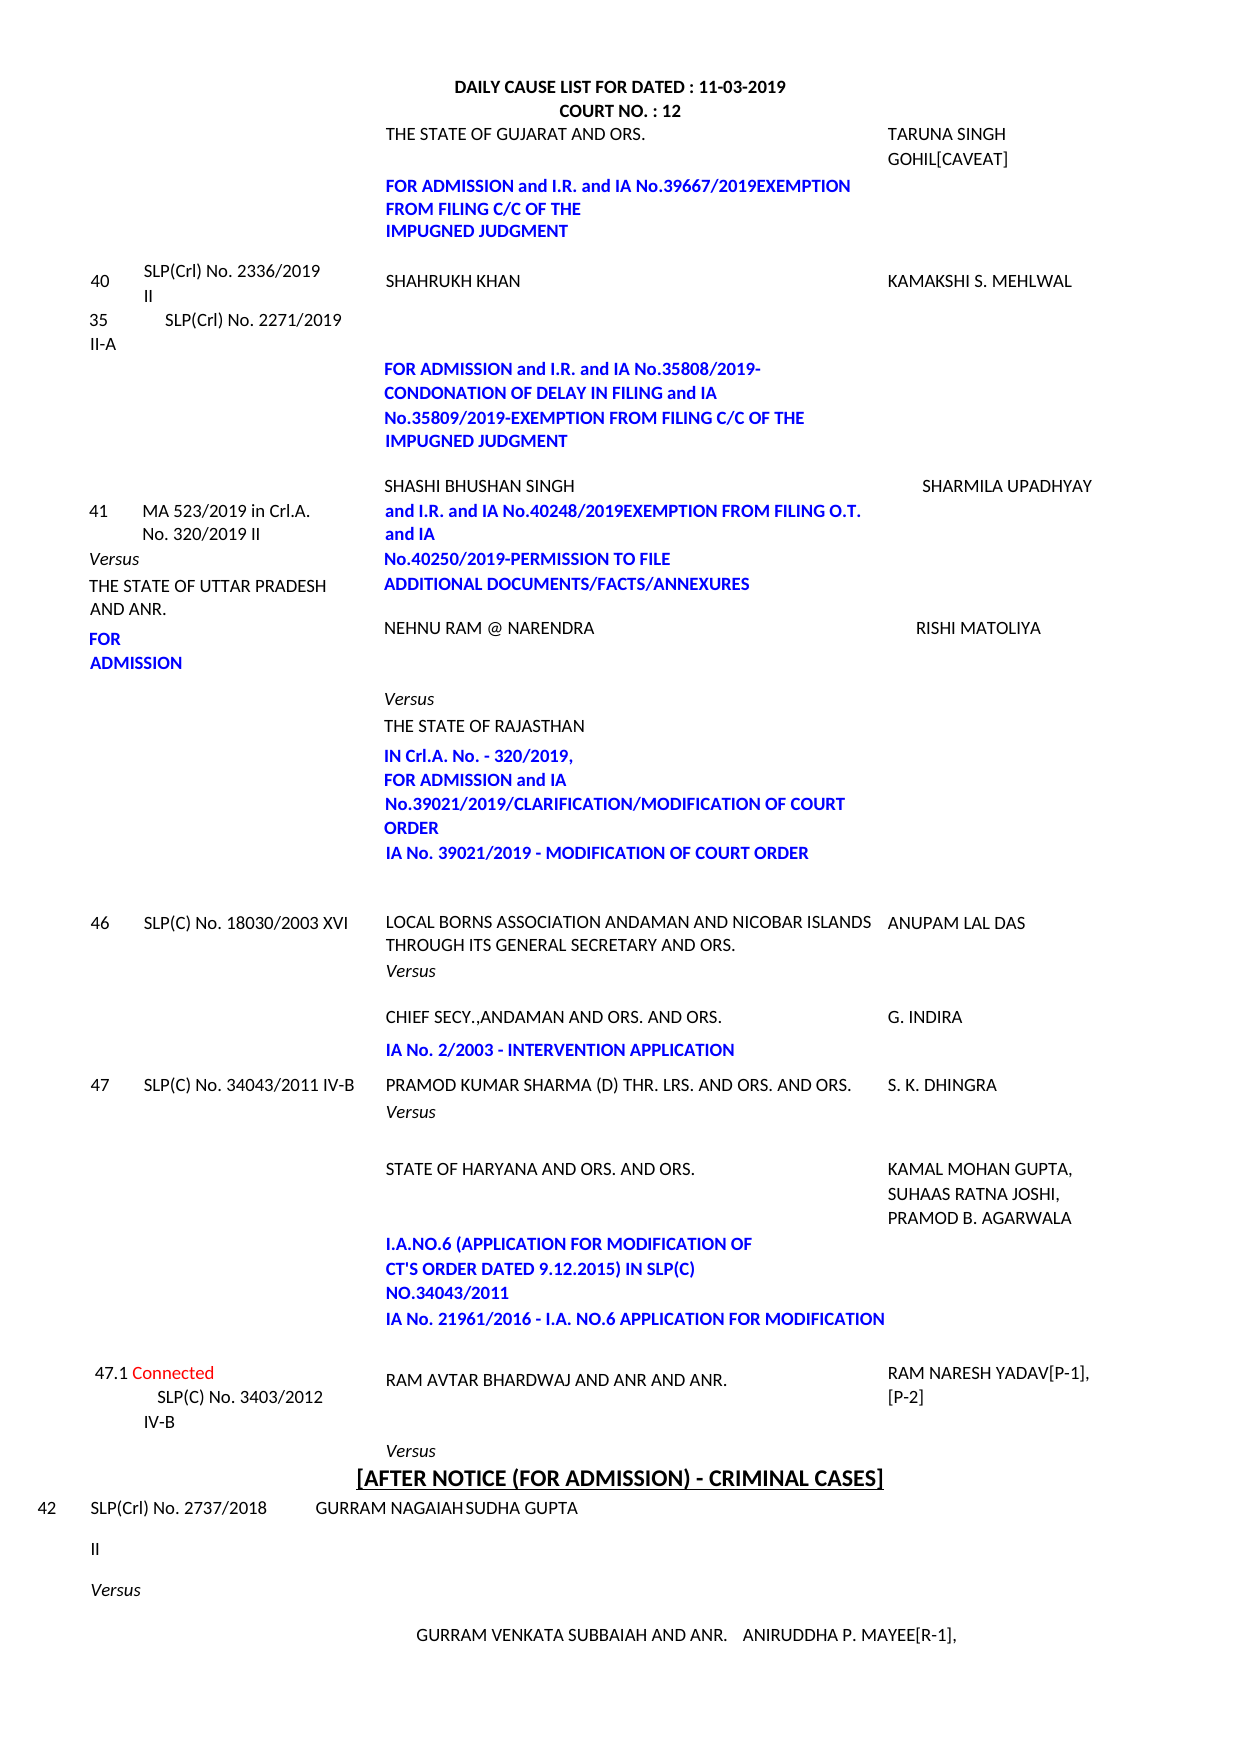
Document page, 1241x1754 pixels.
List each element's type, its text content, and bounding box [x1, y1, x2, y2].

table_cell THE STATE OF GUJARAT AND ORS. FOR ADMISSION and I.R. and IA No.39667/2019EXEMPTION FROM FILING C/C OF THE IMPUGNED JUDGMENT [386, 123, 888, 255]
text IN Crl.A. No. - 320/2019, [384, 744, 888, 767]
text No.35809/2019-EXEMPTION FROM FILING C/C OF THE IMPUGNED JUDGMENT [384, 406, 864, 452]
table_header ANUPAM LAL DAS [888, 911, 1126, 1005]
table_cell TARUNA SINGH GOHIL[CAVEAT] [888, 123, 1128, 255]
list SLP(Crl) No. 2737/2018 GURRAM NAGAIAH SUDHA GUPTA [37, 1496, 957, 1519]
text FOR ADMISSION [89, 627, 182, 674]
table_cell RAM NARESH YADAV[P-1], [P-2] [888, 1361, 1126, 1463]
text II [90, 1537, 957, 1560]
text Versus [90, 1578, 957, 1601]
table_header 46 [90, 911, 143, 1005]
table_cell SHAHRUKH KHAN [386, 255, 888, 308]
text SHASHI BHUSHAN SINGH SHARMILA UPADHYAY [384, 474, 1092, 497]
table_cell PRAMOD KUMAR SHARMA (D) THR. LRS. AND ORS. AND ORS. Versus [386, 1074, 888, 1157]
text Versus [384, 687, 1041, 710]
table_cell S. K. DHINGRA [888, 1074, 1126, 1157]
table_cell RAM AVTAR BHARDWAJ AND ANR AND ANR. Versus [386, 1361, 888, 1463]
table_header SLP(C) No. 18030/2003 XVI [144, 911, 386, 1005]
text ORDER [384, 817, 888, 839]
text THE STATE OF UTTAR PRADESH AND ANR. [89, 574, 335, 620]
text Versus [89, 547, 335, 570]
table_cell KAMAL MOHAN GUPTA, SUHAAS RATNA JOSHI, PRAMOD B. AGARWALA [888, 1157, 1126, 1361]
table_cell [90, 123, 143, 255]
table_cell SLP(C) No. 34043/2011 IV-B [144, 1074, 386, 1157]
text ADDITIONAL DOCUMENTS/FACTS/ANNEXURES [384, 572, 888, 594]
table_cell 40 [90, 255, 143, 308]
table_cell [90, 1005, 143, 1074]
text NEHNU RAM @ NARENDRA RISHI MATOLIYA [384, 616, 1041, 639]
text FOR ADMISSION and IA No.39021/2019/CLARIFICATION/MODIFICATION OF COURT [384, 768, 888, 815]
table_header LOCAL BORNS ASSOCIATION ANDAMAN AND NICOBAR ISLANDS THROUGH ITS GENERAL SECRETARY AND ORS. Versus [386, 911, 888, 1005]
table_cell CHIEF SECY.,ANDAMAN AND ORS. AND ORS. IA No. 2/2003 - INTERVENTION APPLICATION [386, 1005, 888, 1074]
text CONDONATION OF DELAY IN FILING and IA [384, 381, 939, 404]
text No.40250/2019-PERMISSION TO FILE [384, 547, 888, 570]
text GURRAM VENKATA SUBBAIAH AND ANR. ANIRUDDHA P. MAYEE[R-1], [90, 1619, 957, 1647]
text 35 SLP(Crl) No. 2271/2019 II-A [89, 308, 350, 355]
text IA No. 39021/2019 - MODIFICATION OF COURT ORDER [386, 841, 912, 864]
table_cell [90, 1157, 386, 1361]
table_cell [144, 1005, 386, 1074]
table_cell STATE OF HARYANA AND ORS. AND ORS. I.A.NO.6 (APPLICATION FOR MODIFICATION OF CT'S ORDER DATED 9.12.2015) IN SLP(C) NO.34043/2011 IA No. 21961/2016 - I.A. NO.6 APPLICATION FOR MODIFICATION [386, 1157, 888, 1361]
text and I.R. and IA No.40248/2019EXEMPTION FROM FILING O.T. and IA [384, 499, 888, 545]
table_cell 47 [90, 1074, 143, 1157]
text THE STATE OF RAJASTHAN [384, 714, 1041, 737]
text FOR ADMISSION and I.R. and IA No.35808/2019- [384, 357, 939, 380]
table_cell SLP(Crl) No. 2336/2019 II [144, 255, 386, 308]
table_cell G. INDIRA [888, 1005, 1126, 1074]
text [AFTER NOTICE (FOR ADMISSION) - CRIMINAL CASES] [283, 1463, 957, 1493]
table_cell KAMAKSHI S. MEHLWAL [888, 255, 1128, 308]
table_cell 47.1 Connected SLP(C) No. 3403/2012 IV-B [90, 1361, 386, 1463]
table_cell [144, 123, 386, 255]
text 41 MA 523/2019 in Crl.A. No. 320/2019 II [89, 499, 335, 545]
